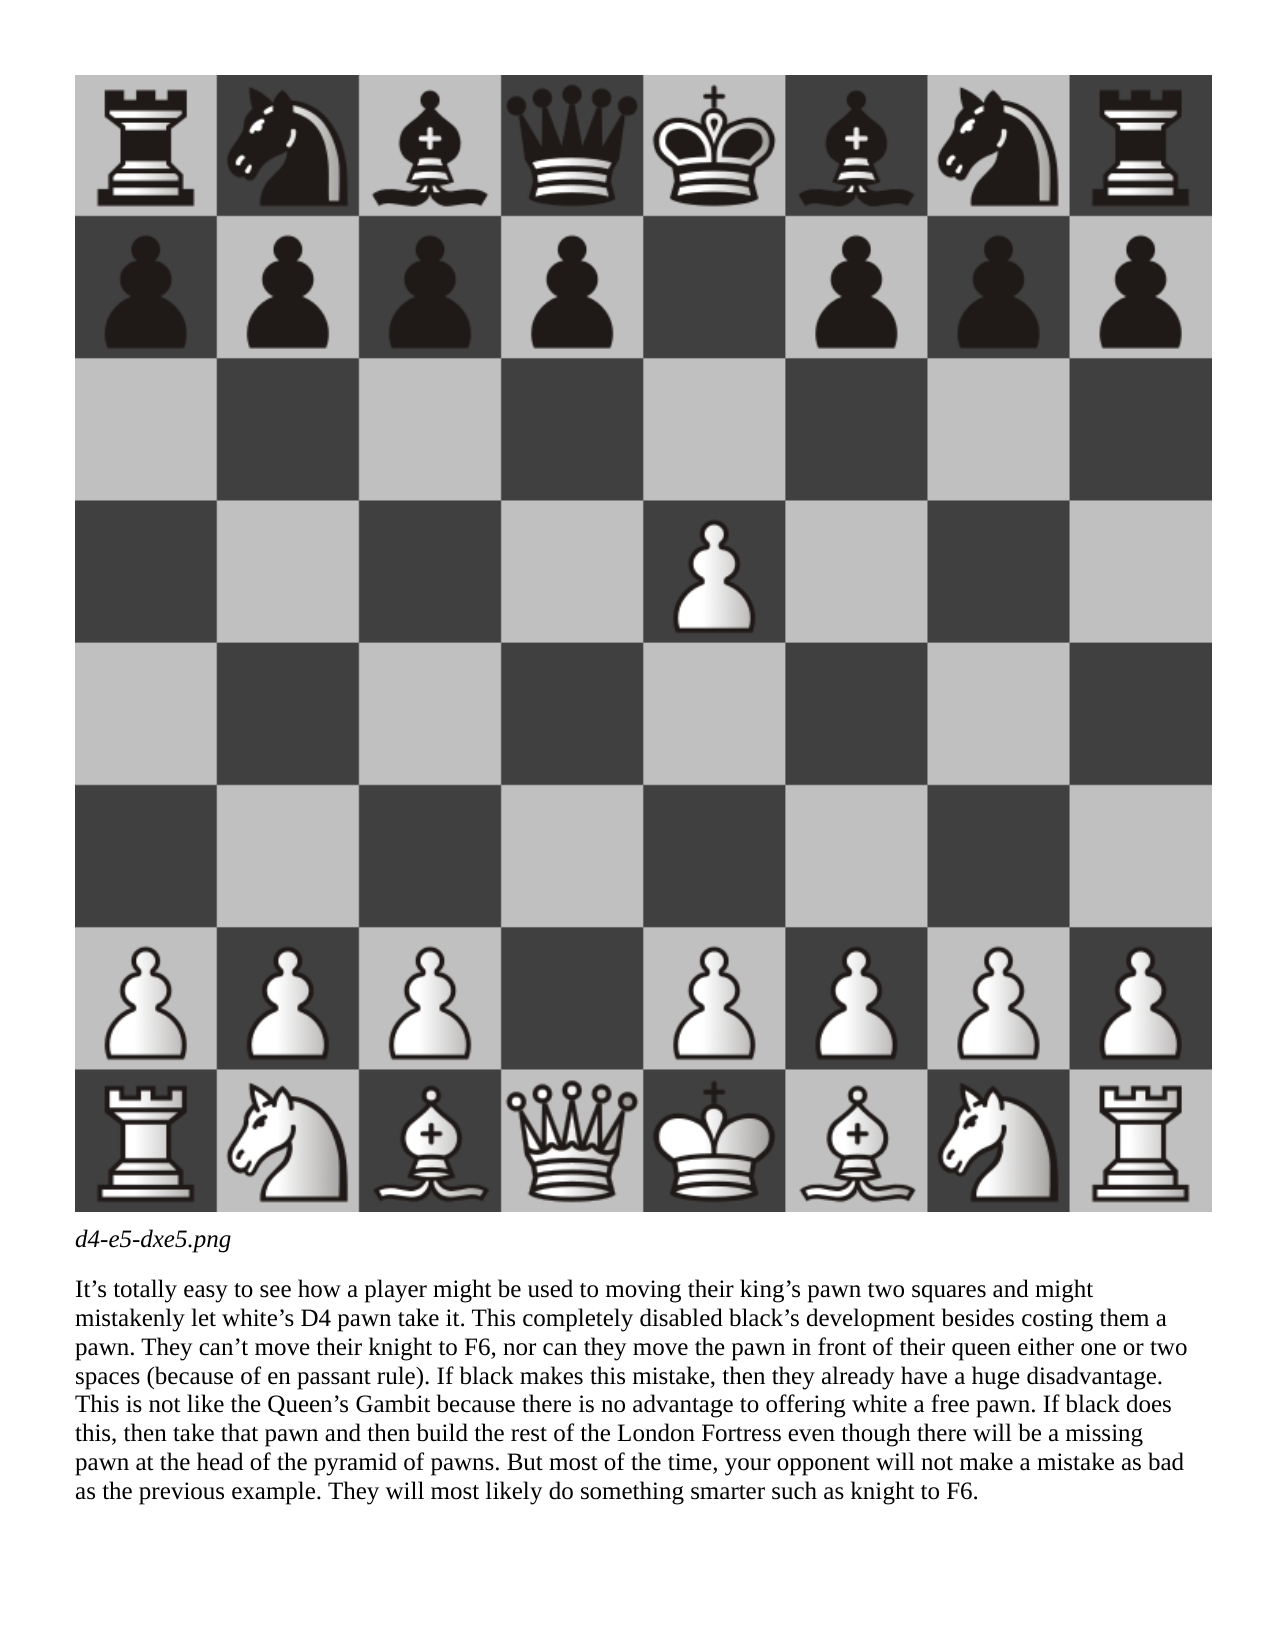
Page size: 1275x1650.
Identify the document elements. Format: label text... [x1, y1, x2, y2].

text It’s totally easy to see how a player might be used to moving their king’s pawn two squares and might mistakenly let white’s D4 pawn take it. This completely disabled black’s development besides costing them a pawn. They can’t move their knight to F6, nor can they move the pawn in front of their queen either one or two spaces (because of en passant rule). If black makes this mistake, then they already have a huge disadvantage. This is not like the Queen’s Gambit because there is no advantage to offering white a free pawn. If black does this, then take that pawn and then build the rest of the London Fortress even though there will be a missing pawn at the head of the pyramid of pawns. But most of the time, your opponent will not make a mistake as bad as the previous example. They will most likely do something smarter such as knight to F6. [75, 1274, 1200, 1504]
text d4-e5-dxe5.png [75, 1224, 1200, 1253]
picture [75, 75, 1212, 1212]
